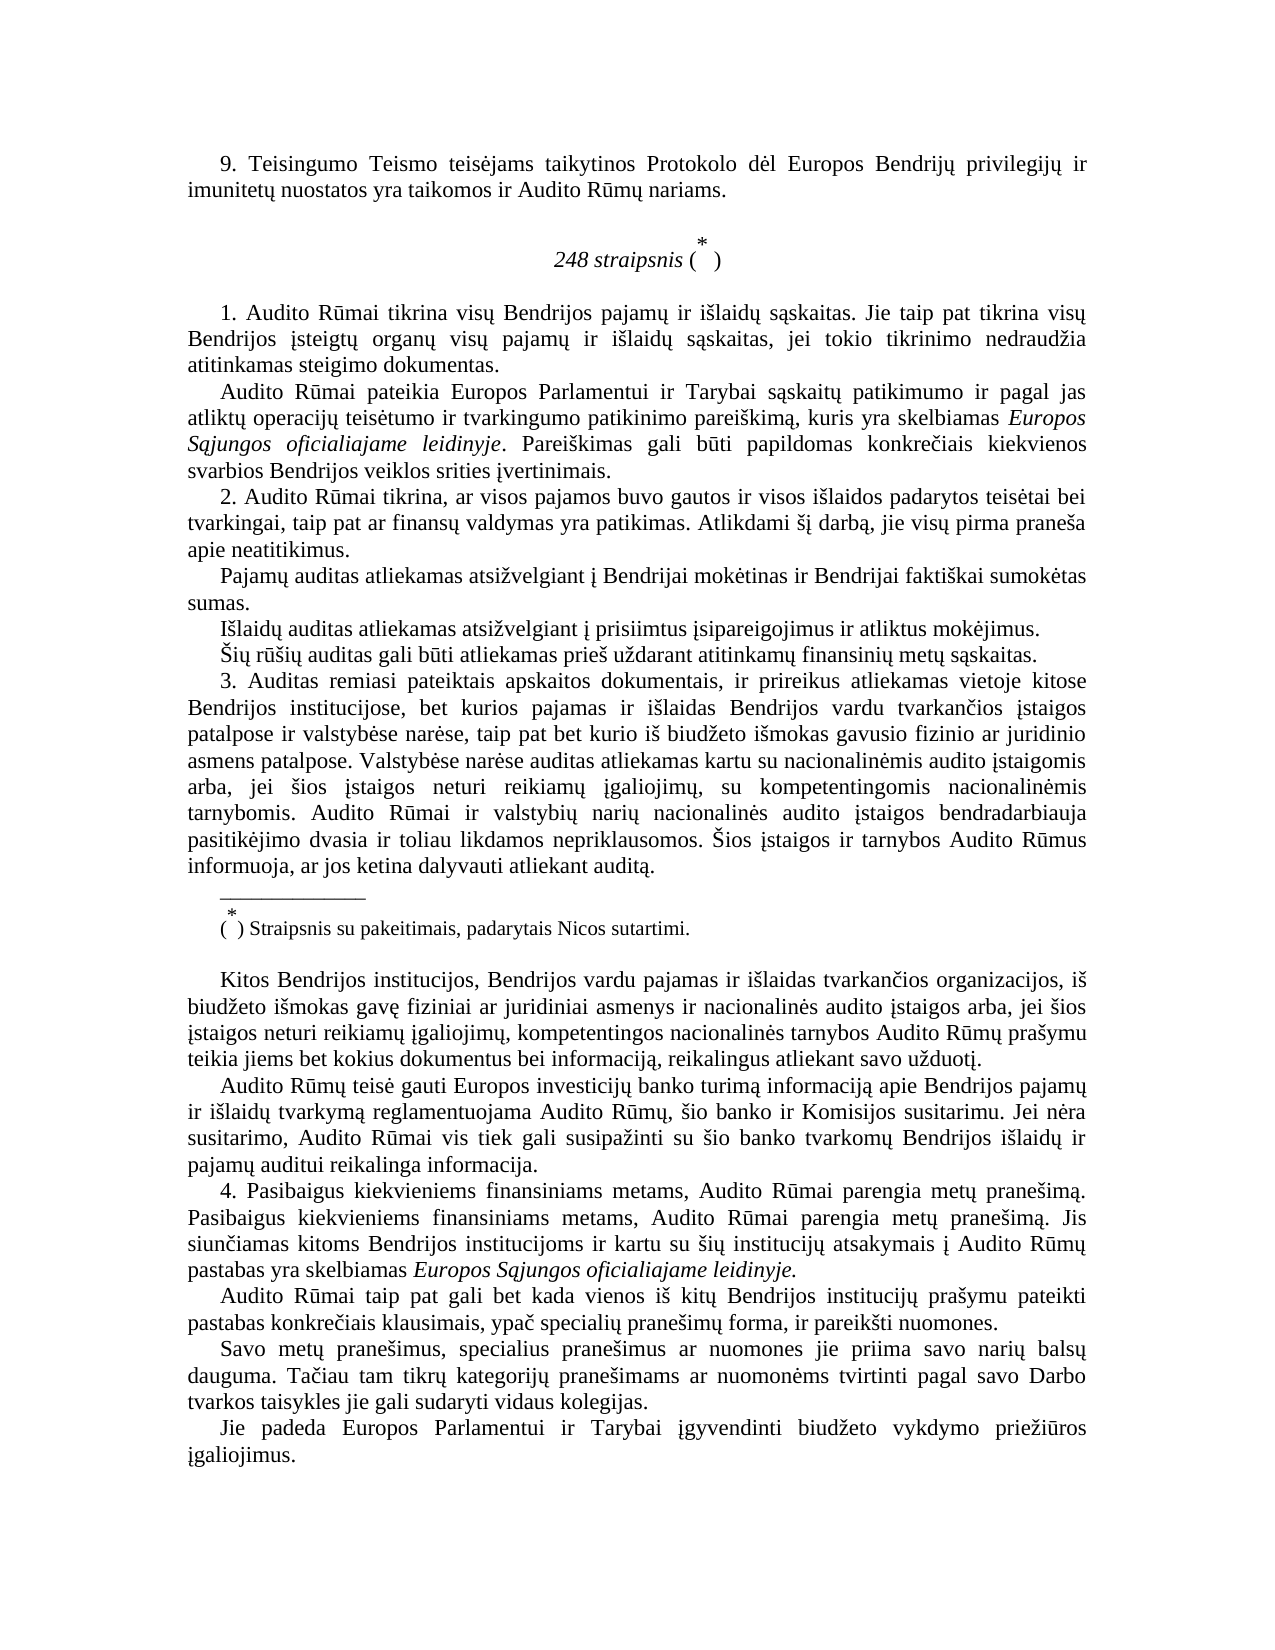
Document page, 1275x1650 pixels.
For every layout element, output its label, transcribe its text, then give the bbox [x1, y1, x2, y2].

text 4. Pasibaigus kiekvieniems finansiniams metams, Audito Rūmai parengia metų pranešimą. Pasibaigus kiekvieniems finansiniams metams, Audito Rūmai parengia metų pranešimą. Jis siunčiamas kitoms Bendrijos institucijoms ir kartu su šių institucijų atsakymais į Audito Rūmų pastabas yra skelbiamas Europos Sąjungos oficialiajame leidinyje. [187, 1177, 1088, 1283]
text ______________ [187, 878, 1088, 902]
text Pajamų auditas atliekamas atsižvelgiant į Bendrijai mokėtinas ir Bendrijai faktiškai sumokėtas sumas. [187, 562, 1088, 615]
text Audito Rūmai pateikia Europos Parlamentui ir Tarybai sąskaitų patikimumo ir pagal jas atliktų operacijų teisėtumo ir tvarkingumo patikinimo pareiškimą, kuris yra skelbiamas Europos Sąjungos oficialiajame leidinyje. Pareiškimas gali būti papildomas konkrečiais kiekvienos svarbios Bendrijos veiklos srities įvertinimais. [187, 378, 1088, 483]
text 248 straipsnis (* ) [187, 231, 1088, 272]
text (*) Straipsnis su pakeitimais, padarytais Nicos sutartimi. [187, 902, 1088, 940]
text Audito Rūmų teisė gauti Europos investicijų banko turimą informaciją apie Bendrijos pajamų ir išlaidų tvarkymą reglamentuojama Audito Rūmų, šio banko ir Komisijos susitarimu. Jei nėra susitarimo, Audito Rūmai vis tiek gali susipažinti su šio banko tvarkomų Bendrijos išlaidų ir pajamų auditui reikalinga informacija. [187, 1072, 1088, 1177]
text 3. Auditas remiasi pateiktais apskaitos dokumentais, ir prireikus atliekamas vietoje kitose Bendrijos institucijose, bet kurios pajamas ir išlaidas Bendrijos vardu tvarkančios įstaigos patalpose ir valstybėse narėse, taip pat bet kurio iš biudžeto išmokas gavusio fizinio ar juridinio asmens patalpose. Valstybėse narėse auditas atliekamas kartu su nacionalinėmis audito įstaigomis arba, jei šios įstaigos neturi reikiamų įgaliojimų, su kompetentingomis nacionalinėmis tarnybomis. Audito Rūmai ir valstybių narių nacionalinės audito įstaigos bendradarbiauja pasitikėjimo dvasia ir toliau likdamos nepriklausomos. Šios įstaigos ir tarnybos Audito Rūmus informuoja, ar jos ketina dalyvauti atliekant auditą. [187, 668, 1088, 878]
text Jie padeda Europos Parlamentui ir Tarybai įgyvendinti biudžeto vykdymo priežiūros įgaliojimus. [187, 1414, 1088, 1467]
text Šių rūšių auditas gali būti atliekamas prieš uždarant atitinkamų finansinių metų sąskaitas. [187, 641, 1088, 668]
text 1. Audito Rūmai tikrina visų Bendrijos pajamų ir išlaidų sąskaitas. Jie taip pat tikrina visų Bendrijos įsteigtų organų visų pajamų ir išlaidų sąskaitas, jei tokio tikrinimo nedraudžia atitinkamas steigimo dokumentas. [187, 299, 1088, 378]
text Audito Rūmai taip pat gali bet kada vienos iš kitų Bendrijos institucijų prašymu pateikti pastabas konkrečiais klausimais, ypač specialių pranešimų forma, ir pareikšti nuomones. [187, 1283, 1088, 1335]
text 9. Teisingumo Teismo teisėjams taikytinos Protokolo dėl Europos Bendrijų privilegijų ir imunitetų nuostatos yra taikomos ir Audito Rūmų nariams. [187, 150, 1088, 203]
text 2. Audito Rūmai tikrina, ar visos pajamos buvo gautos ir visos išlaidos padarytos teisėtai bei tvarkingai, taip pat ar finansų valdymas yra patikimas. Atlikdami šį darbą, jie visų pirma praneša apie neatitikimus. [187, 483, 1088, 562]
text Išlaidų auditas atliekamas atsižvelgiant į prisiimtus įsipareigojimus ir atliktus mokėjimus. [187, 615, 1088, 641]
text Kitos Bendrijos institucijos, Bendrijos vardu pajamas ir išlaidas tvarkančios organizacijos, iš biudžeto išmokas gavę fiziniai ar juridiniai asmenys ir nacionalinės audito įstaigos arba, jei šios įstaigos neturi reikiamų įgaliojimų, kompetentingos nacionalinės tarnybos Audito Rūmų prašymu teikia jiems bet kokius dokumentus bei informaciją, reikalingus atliekant savo užduotį. [187, 966, 1088, 1072]
text Savo metų pranešimus, specialius pranešimus ar nuomones jie priima savo narių balsų dauguma. Tačiau tam tikrų kategorijų pranešimams ar nuomonėms tvirtinti pagal savo Darbo tvarkos taisykles jie gali sudaryti vidaus kolegijas. [187, 1335, 1088, 1414]
